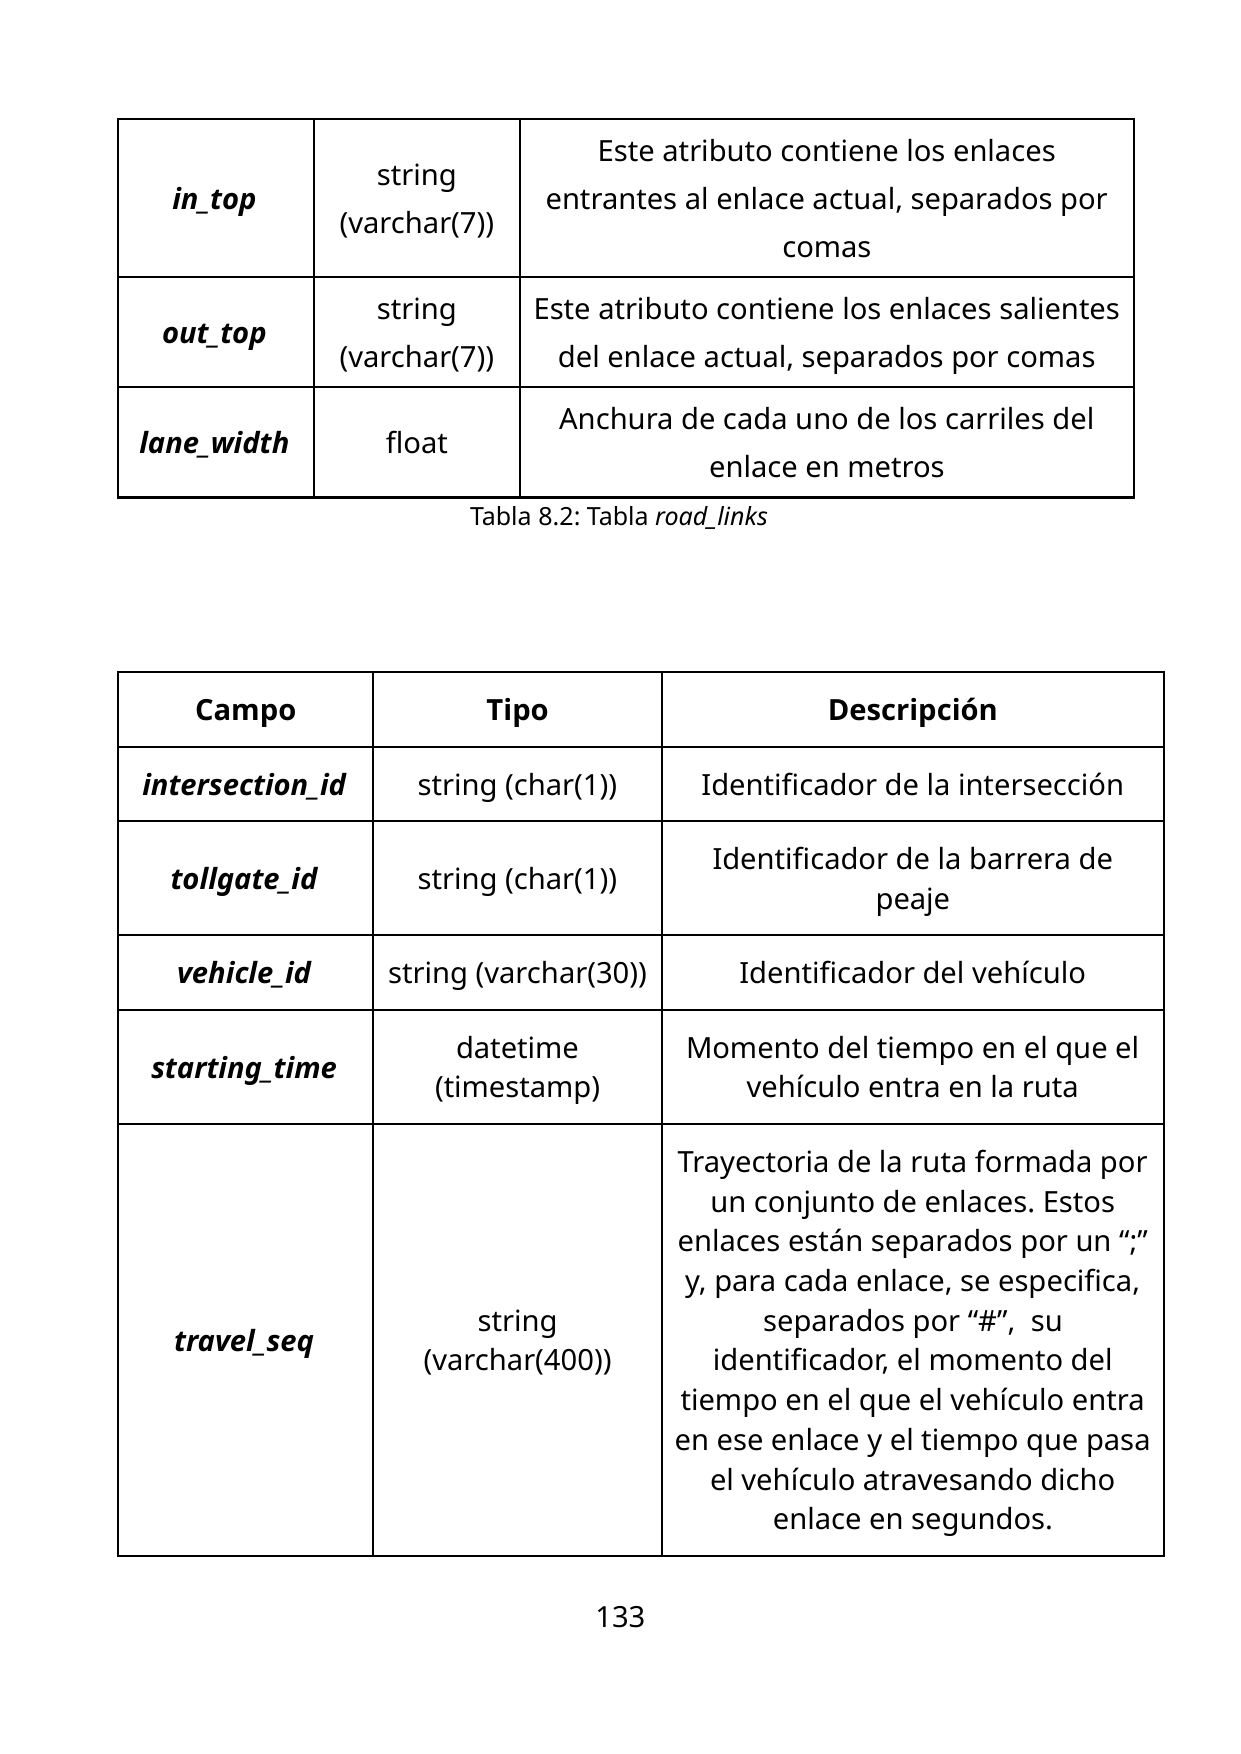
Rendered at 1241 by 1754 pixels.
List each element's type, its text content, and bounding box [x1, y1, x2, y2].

table_header Campo [119, 673, 372, 746]
table_cell tollgate_id [119, 822, 372, 934]
table_cell string (varchar(400)) [374, 1125, 661, 1554]
table_cell Trayectoria de la ruta formada por un conjunto de enlaces. Estos enlaces están separados por un “;” y, para cada enlace, se especifica, separados por “#”, su identificador, el momento del tiempo en el que el vehículo entra en ese enlace y el tiempo que pasa el vehículo atravesando dicho enlace en segundos. [663, 1125, 1163, 1554]
table_cell float [315, 388, 519, 496]
table_cell in_top [119, 120, 313, 276]
table_cell datetime (timestamp) [374, 1011, 661, 1123]
table_cell Identificador de la intersección [663, 748, 1163, 820]
table_cell out_top [119, 278, 313, 386]
table_cell intersection_id [119, 748, 372, 820]
table_cell lane_width [119, 388, 313, 496]
table_cell Anchura de cada uno de los carriles del enlace en metros [521, 388, 1133, 496]
table_cell travel_seq [119, 1125, 372, 1554]
table_cell Momento del tiempo en el que el vehículo entra en la ruta [663, 1011, 1163, 1123]
table_cell Identificador del vehículo [663, 936, 1163, 1009]
table_cell string (varchar(7)) [315, 120, 519, 276]
table_cell starting_time [119, 1011, 372, 1123]
table_header Tipo [374, 673, 661, 746]
table_cell string (char(1)) [374, 748, 661, 820]
text Tabla 8.2: Tabla road_links [118, 499, 1122, 532]
table_cell Este atributo contiene los enlaces entrantes al enlace actual, separados por comas [521, 120, 1133, 276]
table_cell Este atributo contiene los enlaces salientes del enlace actual, separados por comas [521, 278, 1133, 386]
table_cell string (char(1)) [374, 822, 661, 934]
table_cell Identificador de la barrera de peaje [663, 822, 1163, 934]
table_header Descripción [663, 673, 1163, 746]
table_cell vehicle_id [119, 936, 372, 1009]
table_cell string (varchar(30)) [374, 936, 661, 1009]
table_cell string (varchar(7)) [315, 278, 519, 386]
